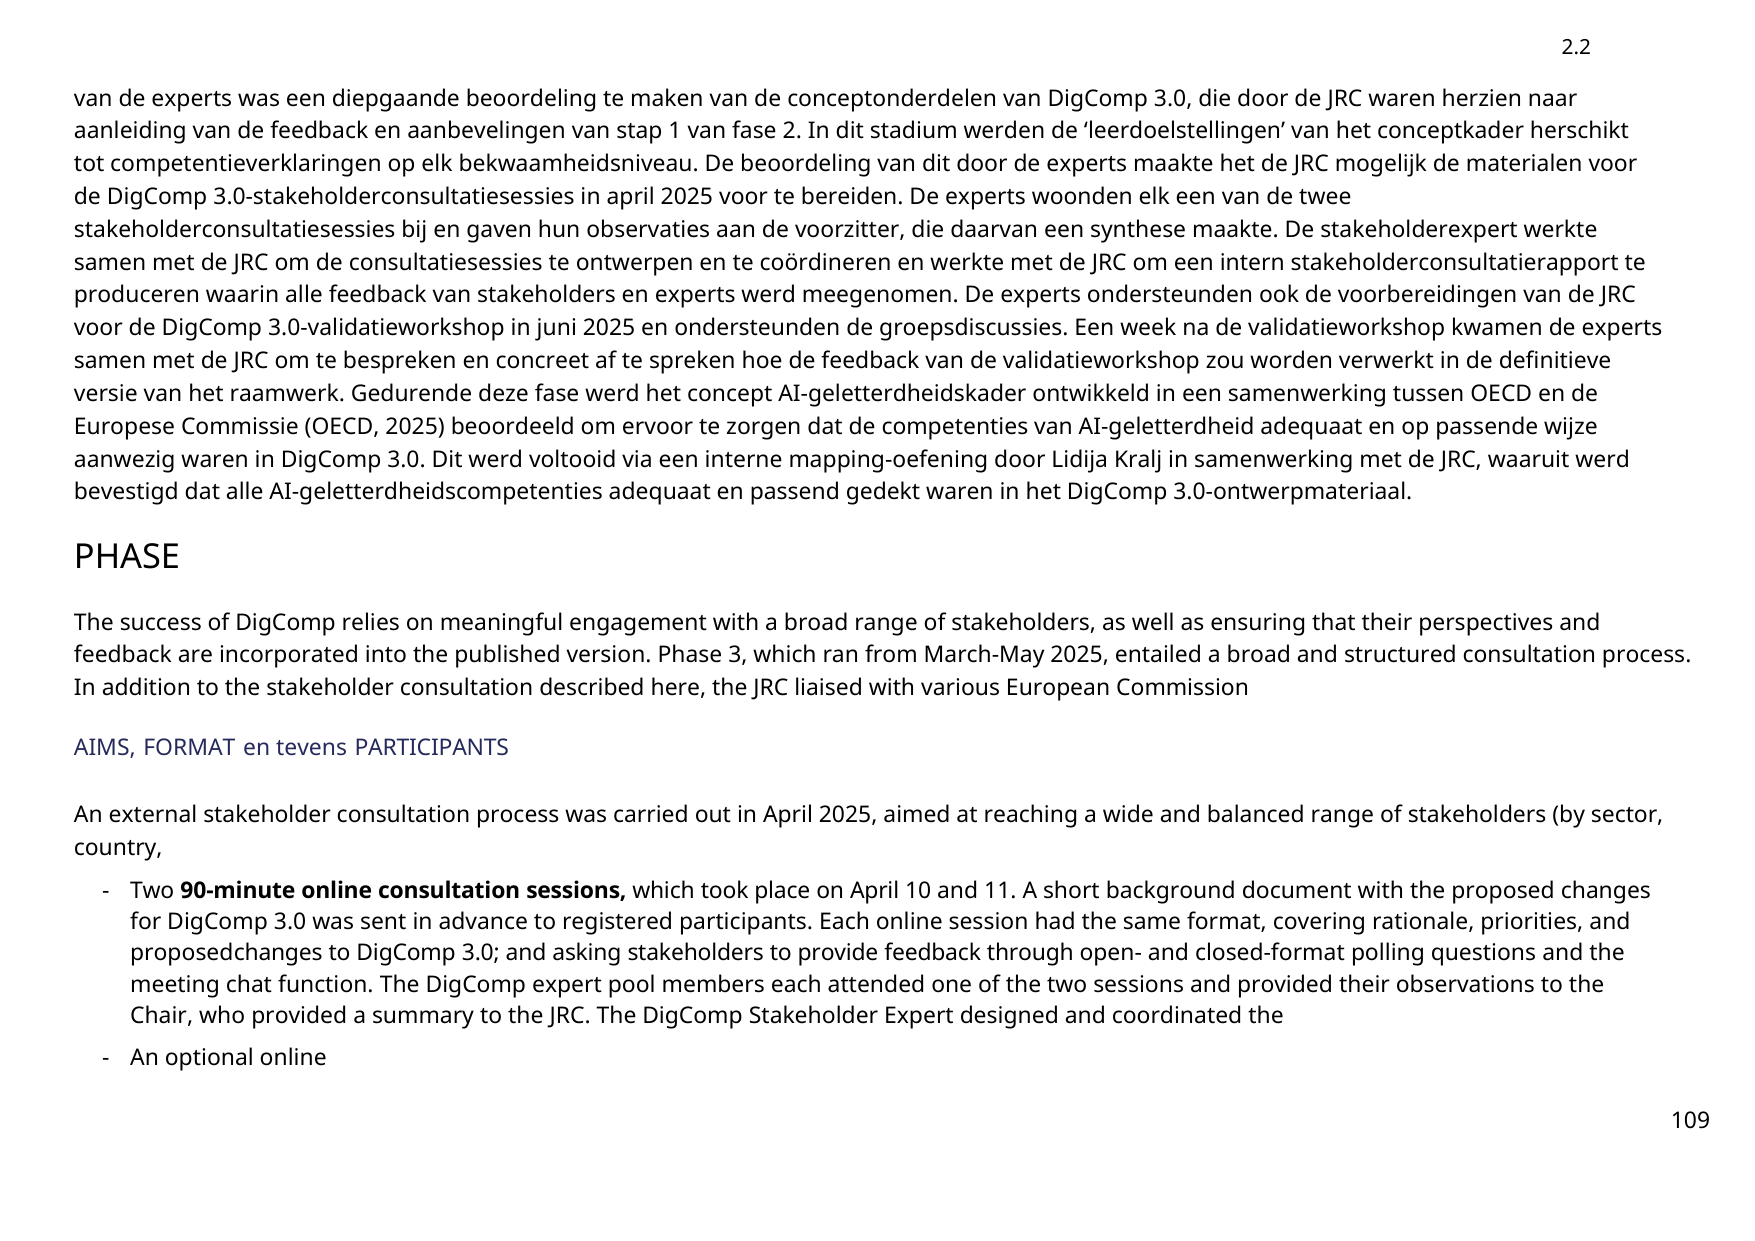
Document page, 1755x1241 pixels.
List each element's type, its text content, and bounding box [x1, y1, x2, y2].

subtitle PHASE [74, 541, 1710, 575]
list An optional online [102, 1041, 1663, 1072]
text An external stakeholder consultation process was carried out in April 2025, aimed at reaching a wide and balanced range of stakeholders (by sector, country, [74, 798, 1693, 862]
text van de experts was een diepgaande beoordeling te maken van de conceptonderdelen van DigComp 3.0, die door de JRC waren herzien naar aanleiding van de feedback en aanbevelingen van stap 1 van fase 2. In dit stadium werden de ‘leerdoelstellingen’ van het conceptkader herschikt tot competentieverklaringen op elk bekwaamheidsniveau. De beoordeling van dit door de experts maakte het de JRC mogelijk de materialen voor de DigComp 3.0-stakeholderconsultatiesessies in april 2025 voor te bereiden. De experts woonden elk een van de twee stakeholderconsultatiesessies bij en gaven hun observaties aan de voorzitter, die daarvan een synthese maakte. De stakeholderexpert werkte samen met de JRC om de consultatiesessies te ontwerpen en te coördineren en werkte met de JRC om een intern stakeholderconsultatierapport te produceren waarin alle feedback van stakeholders en experts werd meegenomen. De experts ondersteunden ook de voorbereidingen van de JRC voor de DigComp 3.0-validatieworkshop in juni 2025 en ondersteunden de groepsdiscussies. Een week na de validatieworkshop kwamen de experts samen met de JRC om te bespreken en concreet af te spreken hoe de feedback van de validatieworkshop zou worden verwerkt in de definitieve versie van het raamwerk. Gedurende deze fase werd het concept AI-geletterdheidskader ontwikkeld in een samenwerking tussen OECD en de Europese Commissie (OECD, 2025) beoordeeld om ervoor te zorgen dat de competenties van AI-geletterdheid adequaat en op passende wijze aanwezig waren in DigComp 3.0. Dit werd voltooid via een interne mapping-oefening door Lidija Kralj in samenwerking met de JRC, waaruit werd bevestigd dat alle AI-geletterdheidscompetenties adequaat en passend gedekt waren in het DigComp 3.0-ontwerpmateriaal. [74, 82, 1664, 507]
text AIMS, FORMAT en tevens PARTICIPANTS [74, 731, 1710, 762]
list Two 90-minute online consultation sessions, which took place on April 10 and 11. A short background document with the proposed changes for DigComp 3.0 was sent in advance to registered participants. Each online session had the same format, covering rationale, priorities, and proposedchanges to DigComp 3.0; and asking stakeholders to provide feedback through open- and closed-format polling questions and the meeting chat function. The DigComp expert pool members each attended one of the two sessions and provided their observations to the Chair, who provided a summary to the JRC. The DigComp Stakeholder Expert designed and coordinated the [102, 874, 1663, 1030]
text The success of DigComp relies on meaningful engagement with a broad range of stakeholders, as well as ensuring that their perspectives and feedback are incorporated into the published version. Phase 3, which ran from March-May 2025, entailed a broad and structured consultation process. In addition to the stakeholder consultation described here, the JRC liaised with various European Commission [74, 606, 1693, 702]
